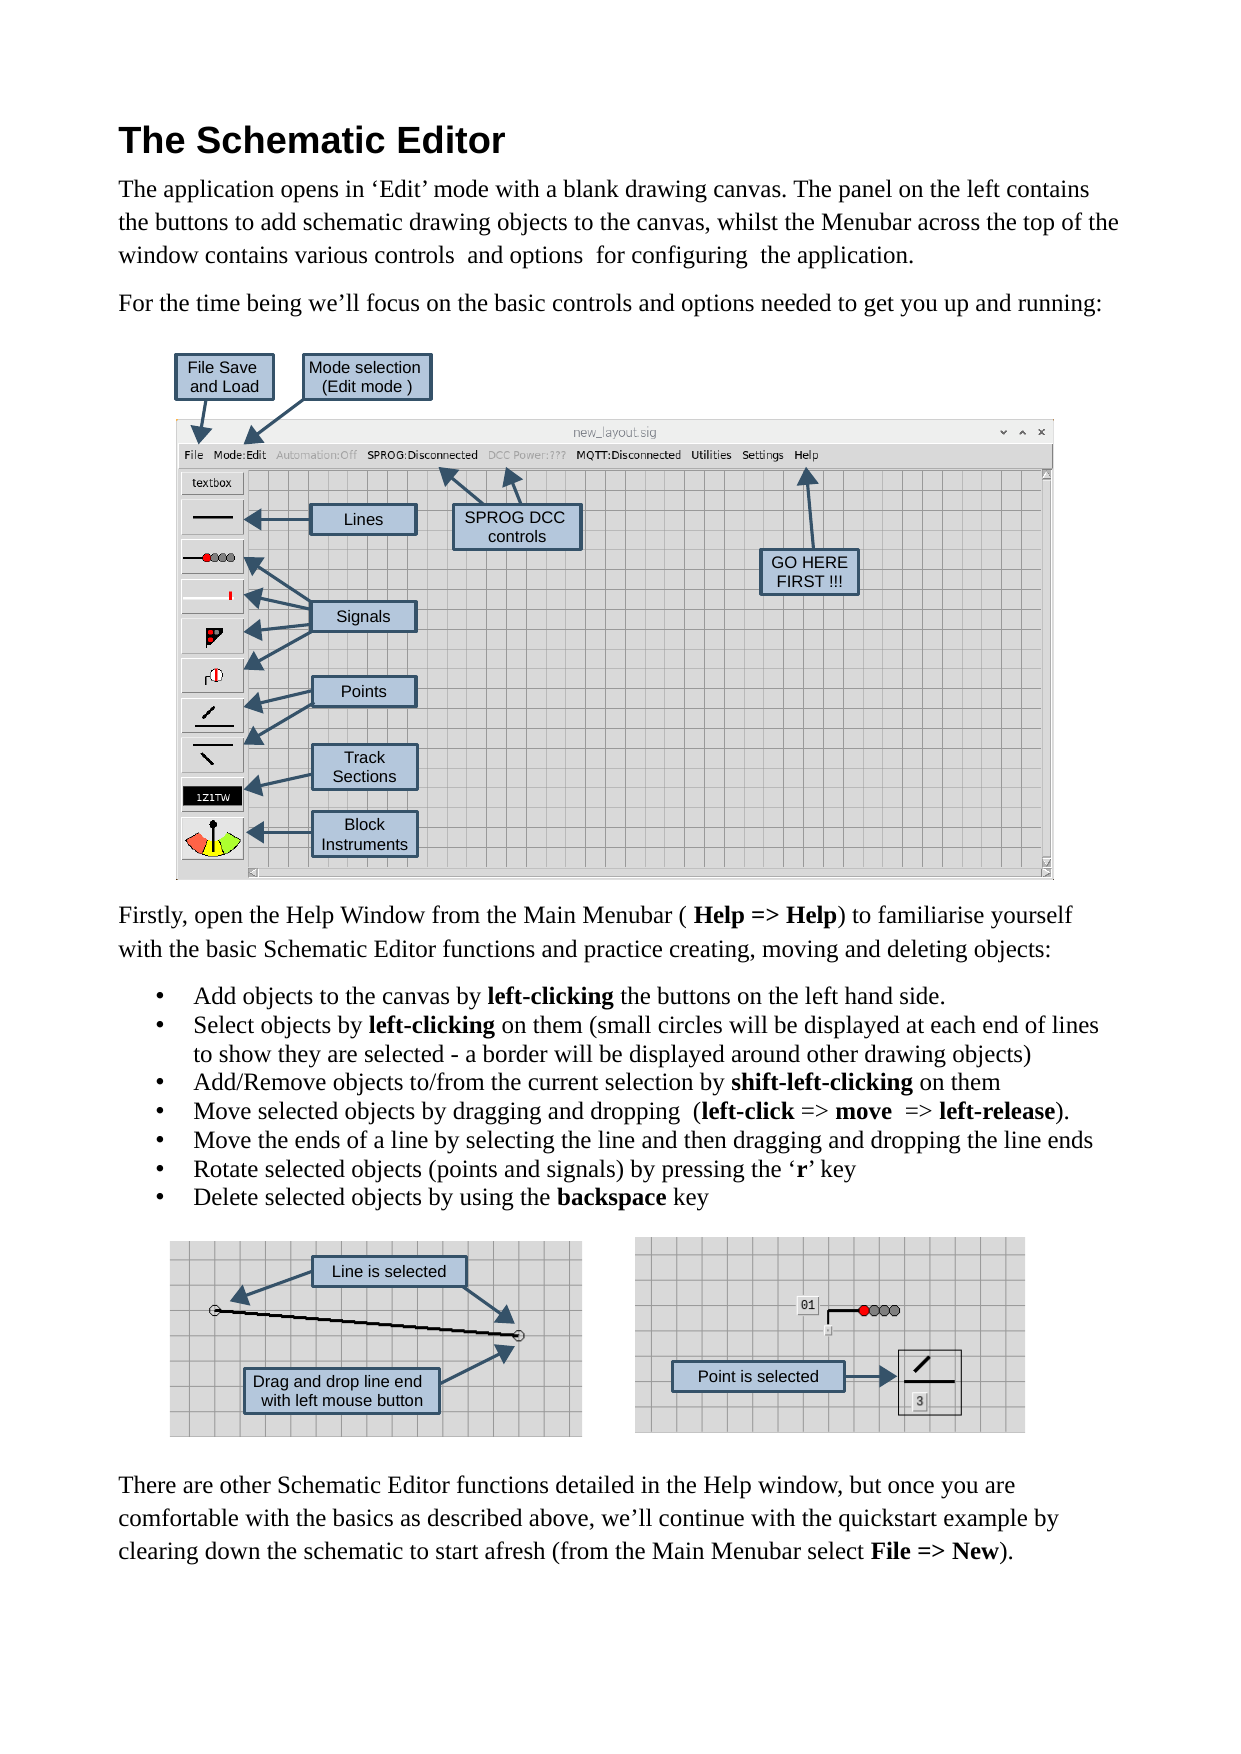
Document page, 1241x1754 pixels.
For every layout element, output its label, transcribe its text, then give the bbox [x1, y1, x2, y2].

list Move the ends of a line by selecting the line and then dragging and dropping the line ends [156, 1125, 1122, 1154]
picture [635, 1237, 1026, 1433]
list Add/Remove objects to/from the current selection by shift-left-clicking on them [156, 1067, 1122, 1096]
list Move selected objects by dragging and dropping (left-click => move => left-release). [156, 1096, 1122, 1125]
list Delete selected objects by using the backspace key [156, 1182, 1122, 1211]
text Firstly, open the Help Window from the Main Menubar ( Help => Help) to familiarise yourself with the basic Schematic Editor functions and practice creating, moving and deleting objects: [118, 901, 1122, 962]
picture [176, 419, 1054, 880]
list Rotate selected objects (points and signals) by pressing the ‘r’ key [156, 1154, 1122, 1182]
text The application opens in ‘Edit’ mode with a blank drawing canvas. The panel on the left contains the buttons to add schematic drawing objects to the canvas, whilst the Menubar across the top of the window contains various controls and options for configuring the application. [118, 174, 1122, 269]
subtitle The Schematic Editor [118, 118, 1122, 162]
list Select objects by left-clicking on them (small circles will be displayed at each end of lines to show they are selected - a border will be displayed around other drawing objects) [156, 1010, 1122, 1067]
text For the time being we’ll focus on the basic controls and options needed to get you up and running: [118, 288, 1122, 317]
picture [169, 1241, 583, 1437]
text There are other Schematic Editor functions detailed in the Help window, but once you are comfortable with the basics as described above, we’ll continue with the quickstart example by clearing down the schematic to start afresh (from the Main Menubar select File => New). [118, 1470, 1122, 1565]
list Add objects to the canvas by left-clicking the buttons on the left hand side. [156, 981, 1122, 1010]
